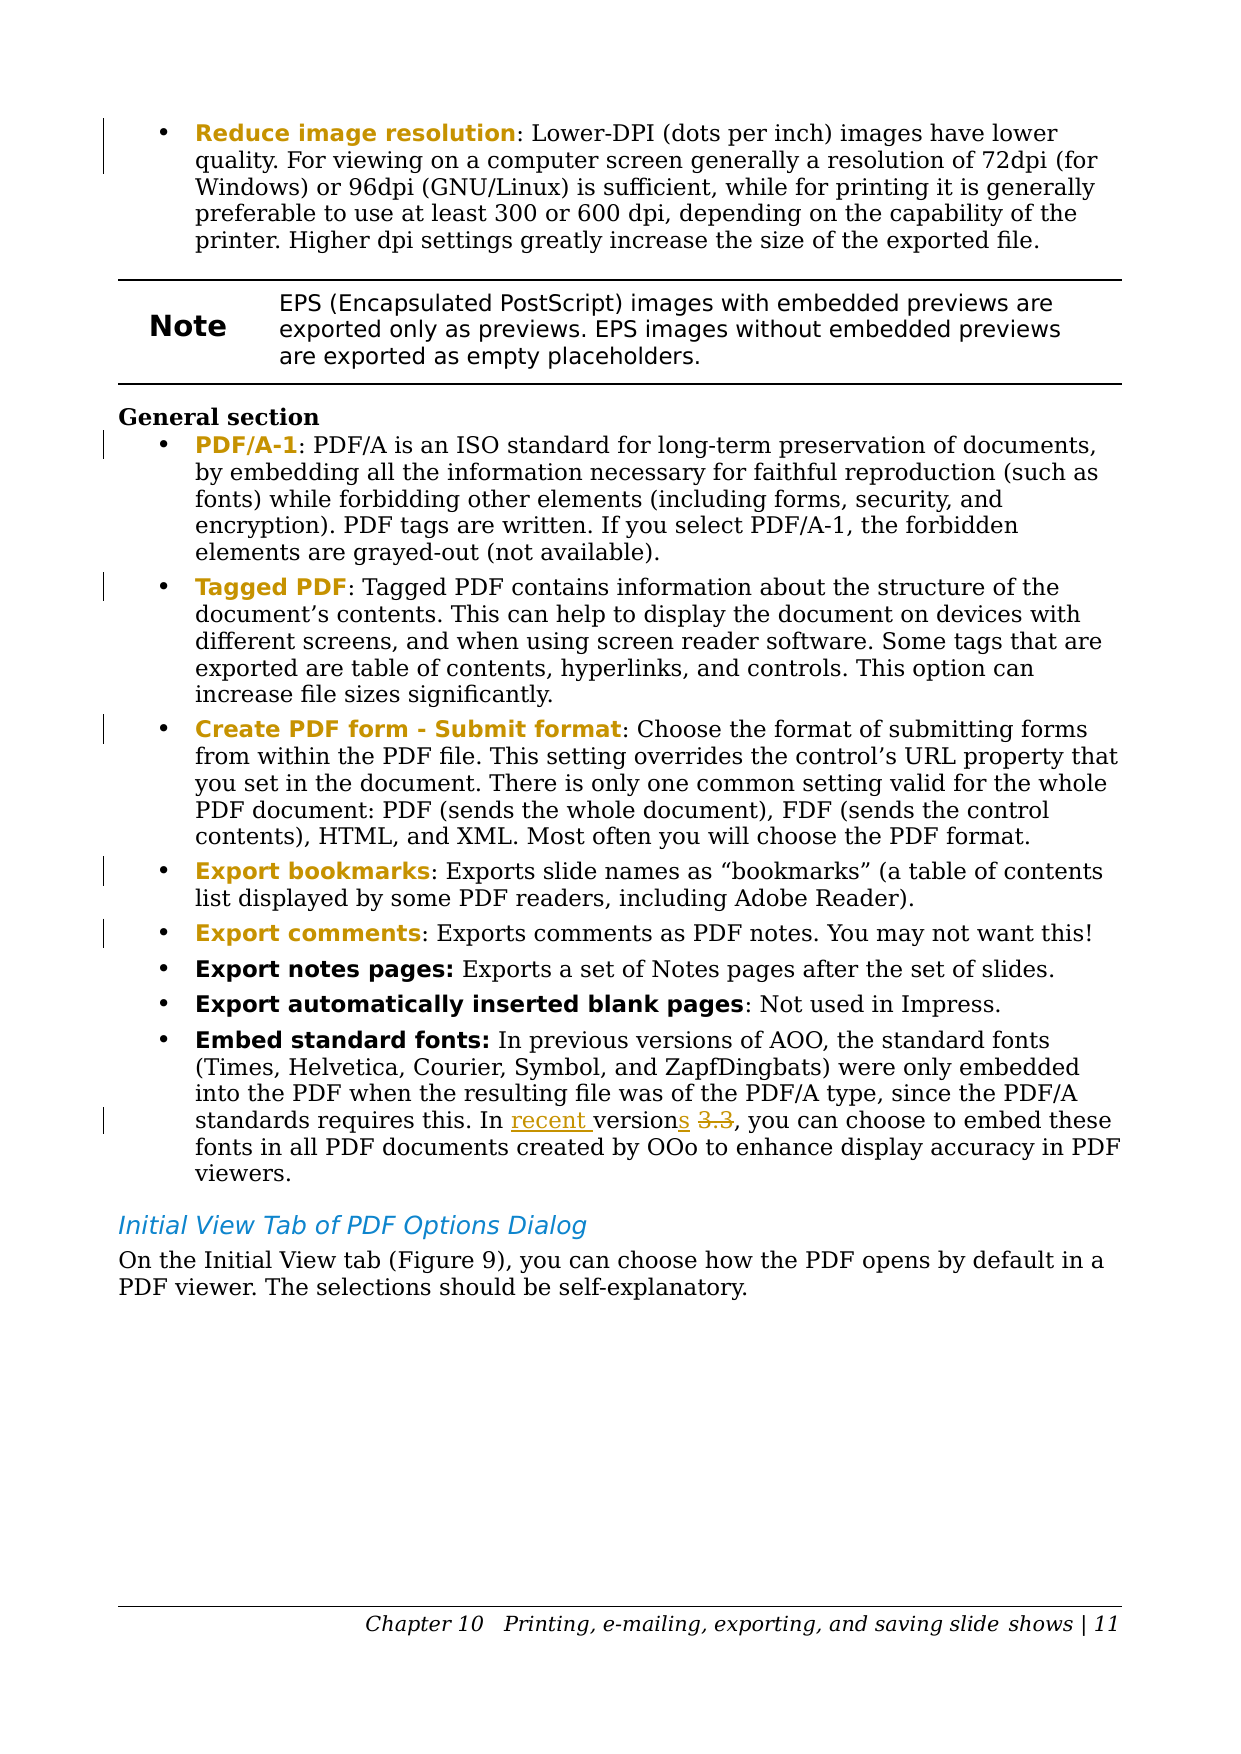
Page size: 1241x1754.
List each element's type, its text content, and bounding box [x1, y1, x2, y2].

list Export automatically inserted blank pages: Not used in Impress. [156, 989, 1122, 1018]
list Embed standard fonts: In previous versions of AOO, the standard fonts (Times, Helvetica, Courier, Symbol, and ZapfDingbats) were only embedded into the PDF when the resulting file was of the PDF/A type, since the PDF/A standards requires this. In recent versions , you can choose to embed these fonts in all PDF documents created by OOo to enhance display accuracy in PDF viewers. [156, 1025, 1122, 1187]
list Export notes pages: Exports a set of Notes pages after the set of slides. [156, 954, 1122, 983]
list Export comments: Exports comments as PDF notes. You may not want this! [156, 918, 1122, 948]
list PDF/A-1: PDF/A is an ISO standard for long-term preservation of documents, by embedding all the information necessary for faithful reproduction (such as fonts) while forbidding other elements (including forms, security, and encryption). PDF tags are written. If you select PDF/A-1, the forbidden elements are grayed-out (not available). [156, 430, 1122, 566]
list Create PDF form - Submit format: Choose the format of submitting forms from within the PDF file. This setting overrides the control’s URL property that you set in the document. There is only one common setting valid for the whole PDF document: PDF (sends the whole document), FDF (sends the control contents), HTML, and XML. Most often you will choose the PDF format. [156, 714, 1122, 850]
text General section [118, 403, 1122, 430]
subtitle Initial View Tab of PDF Options Dialog [118, 1211, 1122, 1241]
text On the Initial View tab (Figure 9), you can choose how the PDF opens by default in a PDF viewer. The selections should be self-explanatory. [118, 1247, 1122, 1300]
table_header EPS (Encapsulated PostScript) images with embedded previews are exported only as previews. EPS images without embedded previews are exported as empty placeholders. [258, 281, 1122, 383]
list Reduce image resolution: Lower-DPI (dots per inch) images have lower quality. For viewing on a computer screen generally a resolution of 72dpi (for Windows) or 96dpi (GNU/Linux) is sufficient, while for printing it is generally preferable to use at least 300 or 600 dpi, depending on the capability of the printer. Higher dpi settings greatly increase the size of the exported file. [156, 118, 1122, 254]
list Export bookmarks: Exports slide names as “bookmarks” (a table of contents list displayed by some PDF readers, including Adobe Reader). [156, 856, 1122, 912]
list Tagged PDF: Tagged PDF contains information about the structure of the document’s contents. This can help to display the document on devices with different screens, and when using screen reader software. Some tags that are exported are table of contents, hyperlinks, and controls. This option can increase file sizes significantly. [156, 572, 1122, 708]
table_header Note [118, 281, 257, 383]
